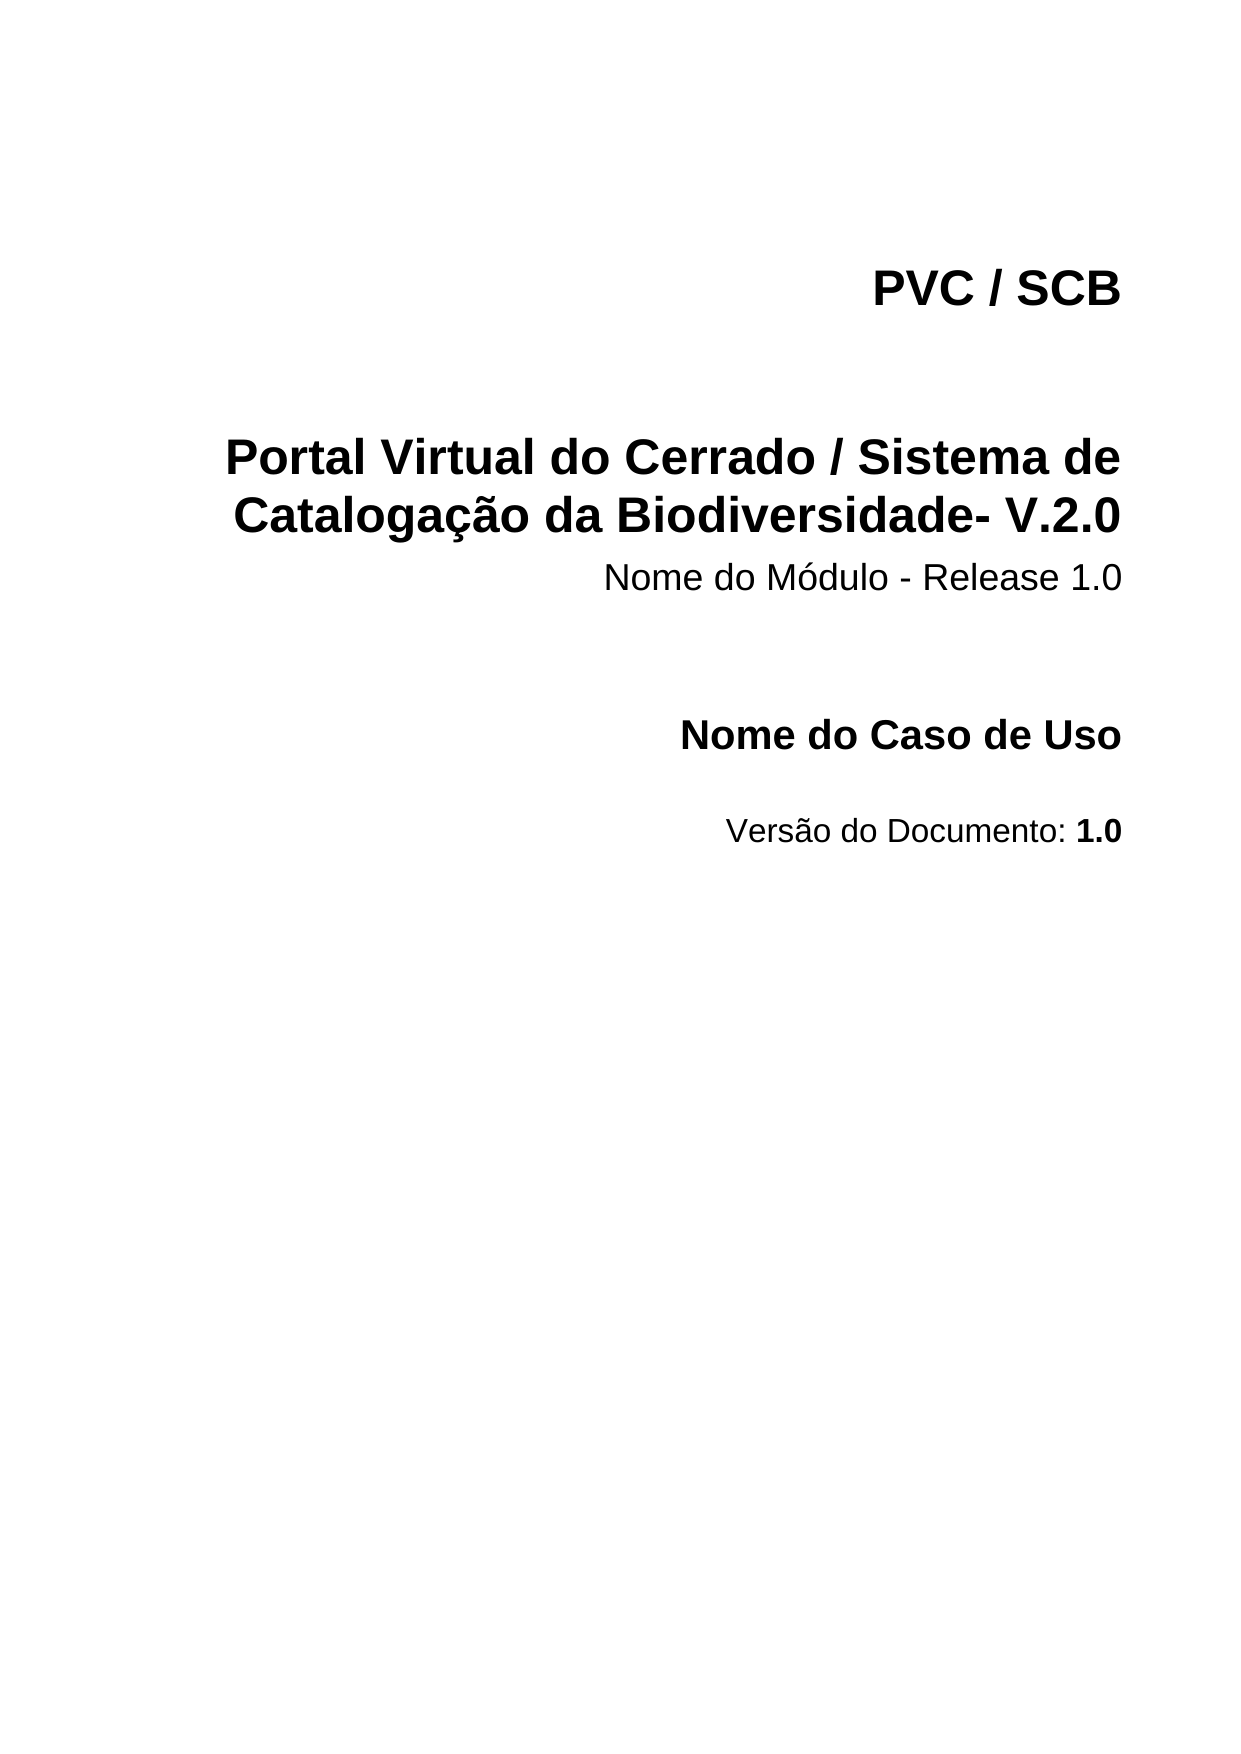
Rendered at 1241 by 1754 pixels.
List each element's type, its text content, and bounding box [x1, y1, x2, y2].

text Nome do Módulo - Release 1.0 [118, 555, 1122, 598]
text PVC / SCB [118, 258, 1122, 316]
text Nome do Caso de Uso [118, 711, 1122, 758]
text Versão do Documento: 1.0 [118, 811, 1122, 850]
text Portal Virtual do Cerrado / Sistema de Catalogação da Biodiversidade- V.2.0 [118, 428, 1122, 543]
